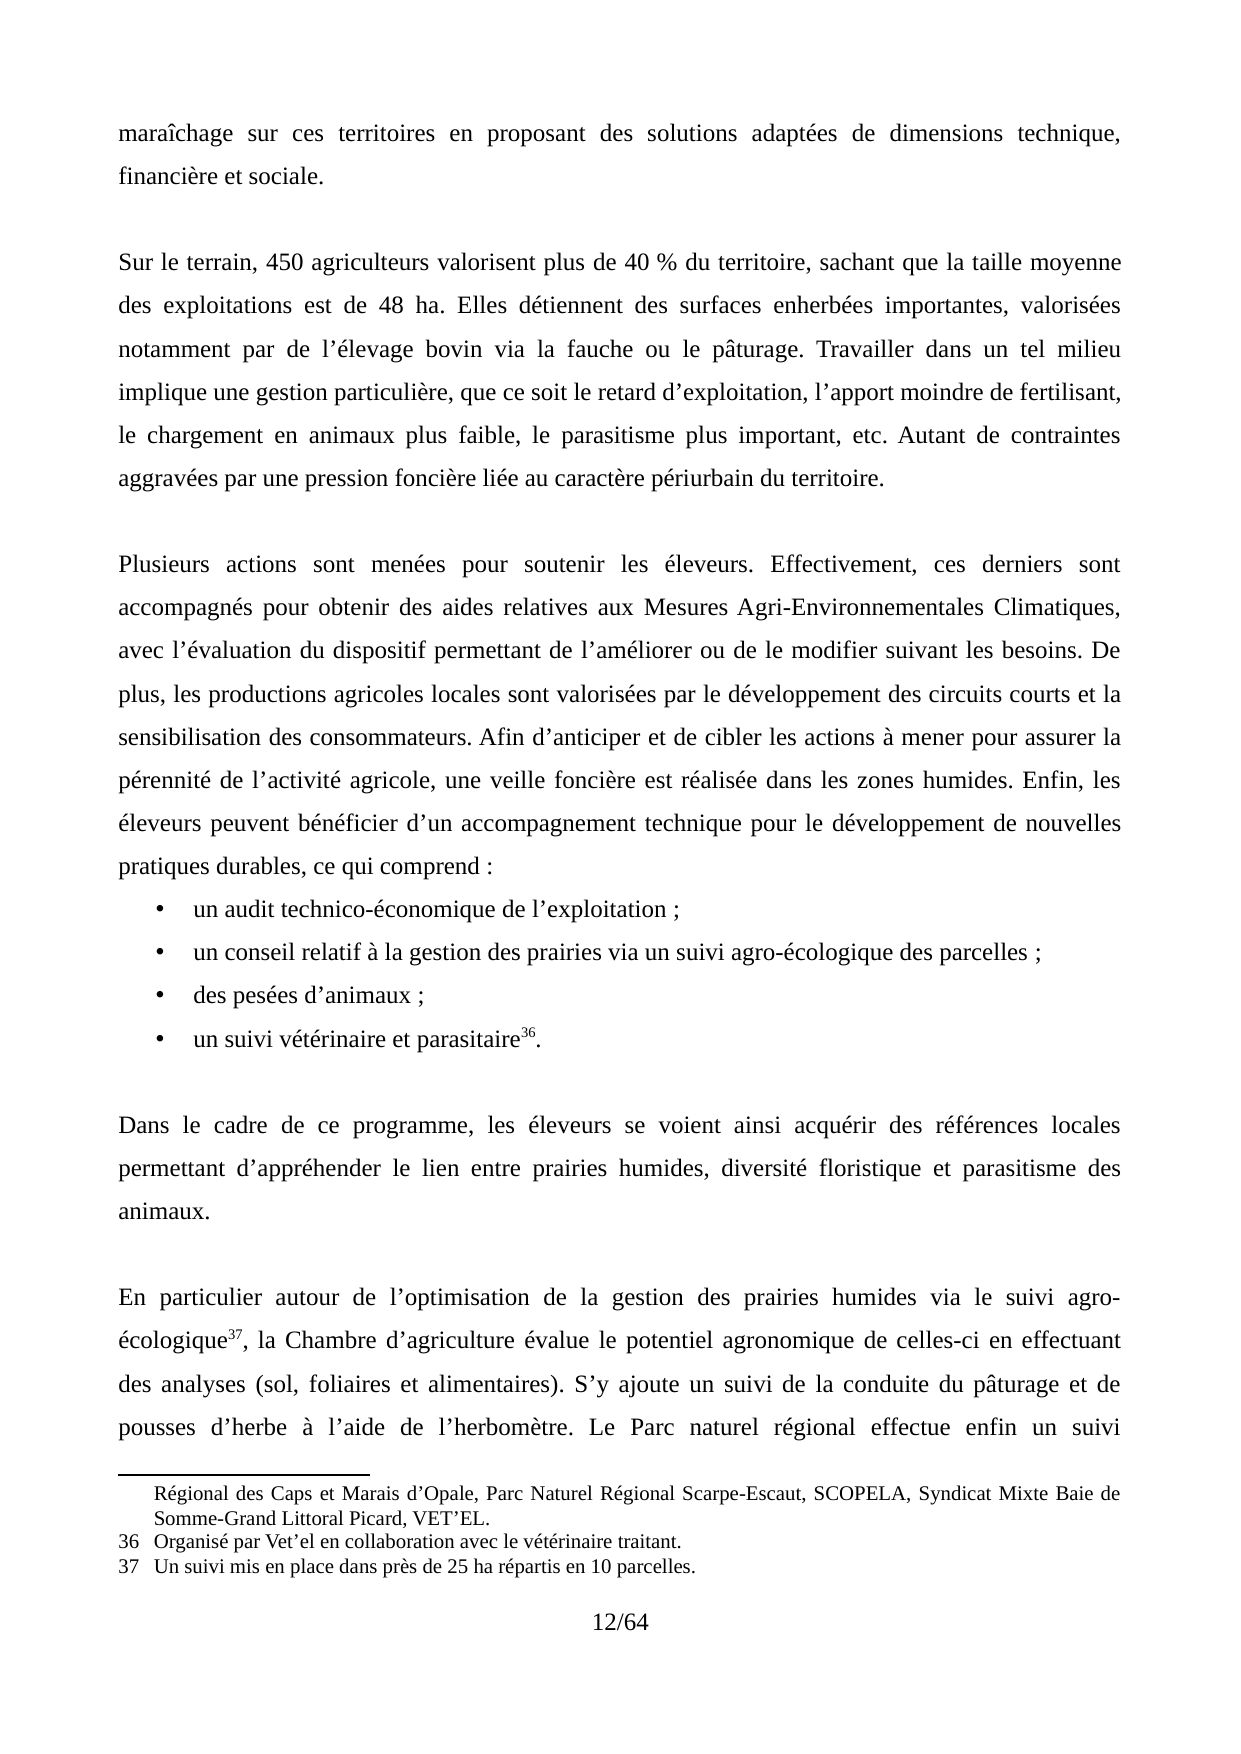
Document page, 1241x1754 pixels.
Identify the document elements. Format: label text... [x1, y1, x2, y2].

list un conseil relatif à la gestion des prairies via un suivi agro-écologique des parcelles ; [156, 937, 1122, 966]
text Sur le terrain, 450 agriculteurs valorisent plus de 40 % du territoire, sachant que la taille moyenne des exploitations est de 48 ha. Elles détiennent des surfaces enherbées importantes, valorisées notamment par de l’élevage bovin via la fauche ou le pâturage. Travailler dans un tel milieu implique une gestion particulière, que ce soit le retard d’exploitation, l’apport moindre de fertilisant, le chargement en animaux plus faible, le parasitisme plus important, etc. Autant de contraintes aggravées par une pression foncière liée au caractère périurbain du territoire. [118, 247, 1122, 492]
text Régional des Caps et Marais d’Opale, Parc Naturel Régional Scarpe-Escaut, SCOPELA, Syndicat Mixte Baie de Somme-Grand Littoral Picard, VET’EL. [118, 1481, 1122, 1529]
list un suivi vétérinaire et parasitaire. [156, 1024, 1122, 1052]
list un audit technico-économique de l’exploitation ; [156, 894, 1122, 923]
text maraîchage sur ces territoires en proposant des solutions adaptées de dimensions technique, financière et sociale. [118, 118, 1122, 190]
text Dans le cadre de ce programme, les éleveurs se voient ainsi acquérir des références locales permettant d’appréhender le lien entre prairies humides, diversité floristique et parasitisme des animaux. [118, 1110, 1122, 1225]
list des pesées d’animaux ; [156, 981, 1122, 1009]
text Un suivi mis en place dans près de 25 ha répartis en 10 parcelles. [118, 1553, 1122, 1578]
list Organisé par Vet’el en collaboration avec le vétérinaire traitant. [118, 1529, 1122, 1553]
text Plusieurs actions sont menées pour soutenir les éleveurs. Effectivement, ces derniers sont accompagnés pour obtenir des aides relatives aux Mesures Agri-Environnementales Climatiques, avec l’évaluation du dispositif permettant de l’améliorer ou de le modifier suivant les besoins. De plus, les productions agricoles locales sont valorisées par le développement des circuits courts et la sensibilisation des consommateurs. Afin d’anticiper et de cibler les actions à mener pour assurer la pérennité de l’activité agricole, une veille foncière est réalisée dans les zones humides. Enfin, les éleveurs peuvent bénéficier d’un accompagnement technique pour le développement de nouvelles pratiques durables, ce qui comprend : [118, 549, 1122, 880]
text En particulier autour de l’optimisation de la gestion des prairies humides via le suivi agro-écologique, la Chambre d’agriculture évalue le potentiel agronomique de celles-ci en effectuant des analyses (sol, foliaires et alimentaires). S’y ajoute un suivi de la conduite du pâturage et de pousses d’herbe à l’aide de l’herbomètre. Le Parc naturel régional effectue enfin un suivi [118, 1282, 1122, 1441]
